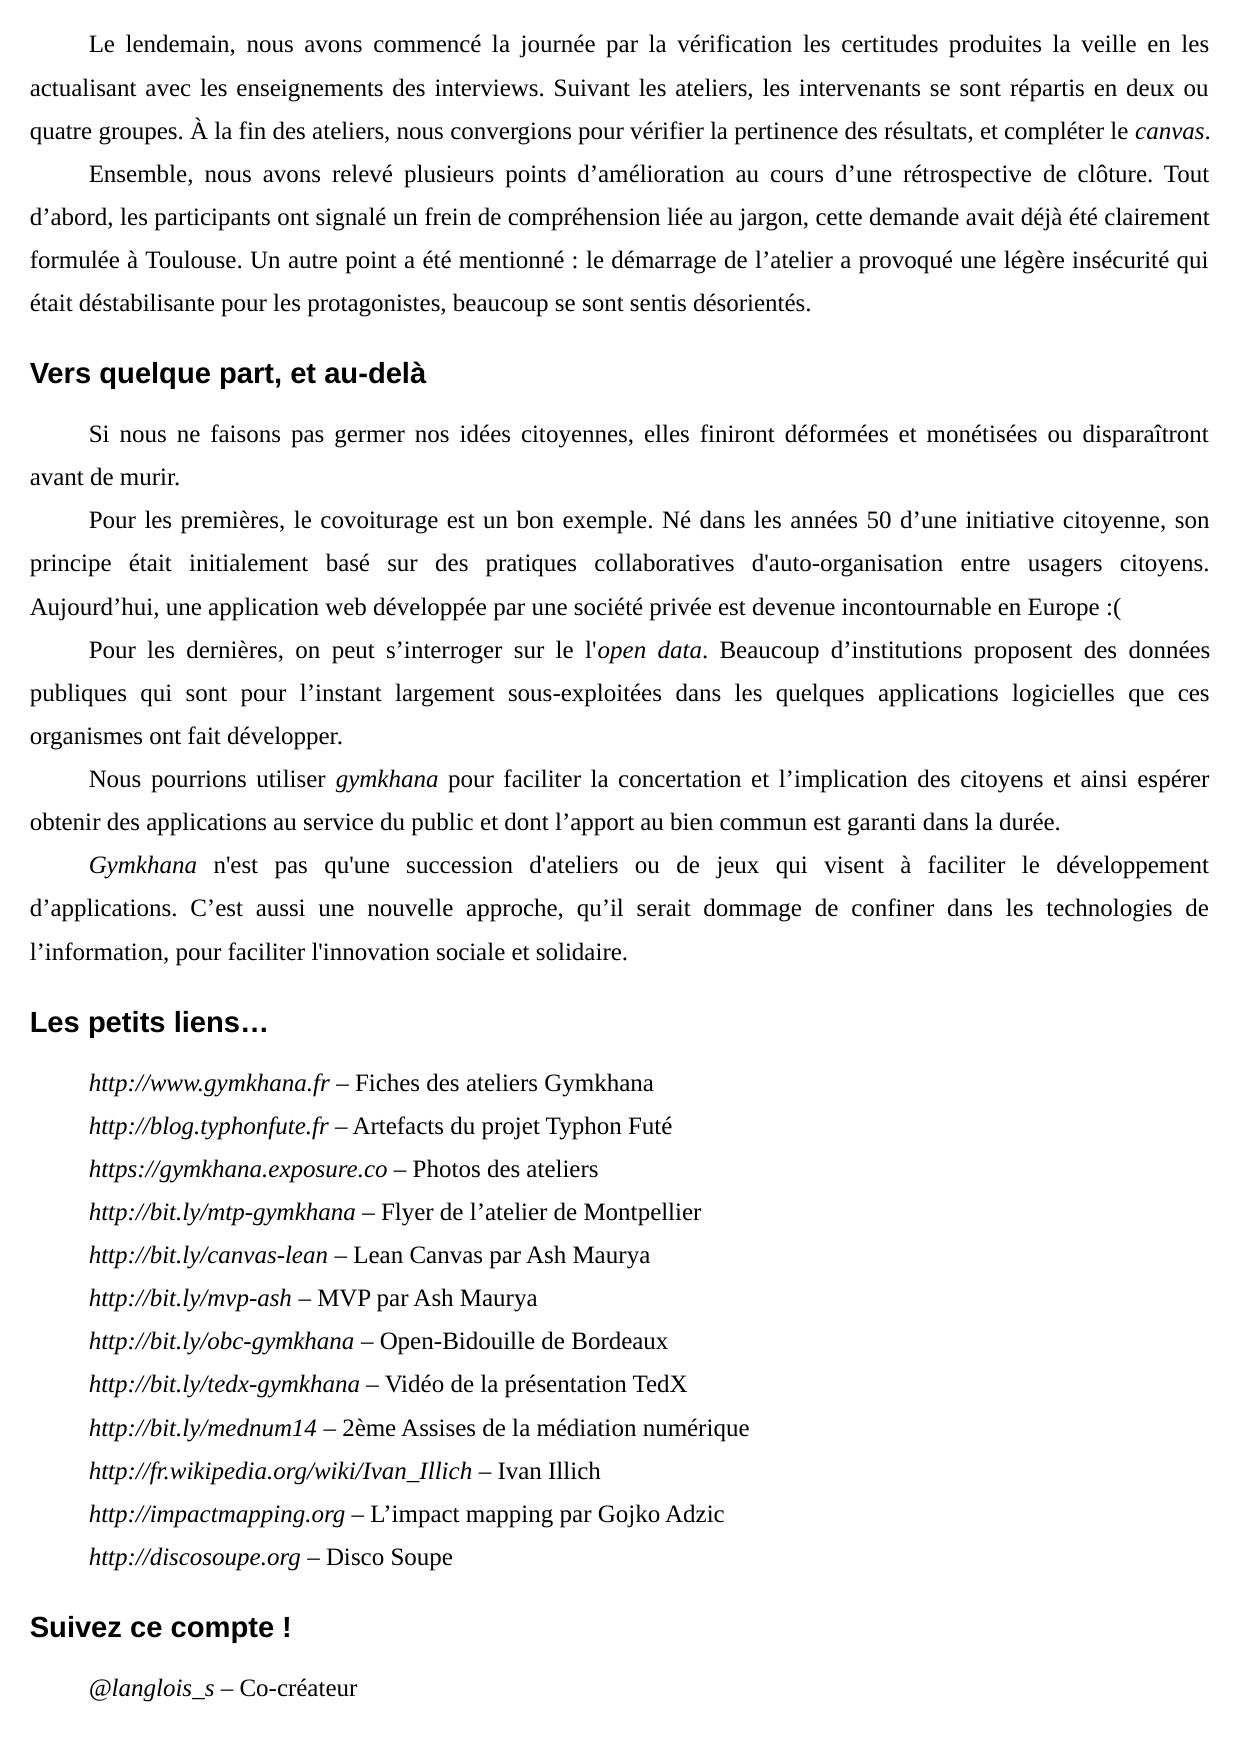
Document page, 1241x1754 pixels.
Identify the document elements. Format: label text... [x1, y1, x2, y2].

text Pour les dernières, on peut s’interroger sur le l'open data. Beaucoup d’institutions proposent des données publiques qui sont pour l’instant largement sous-exploitées dans les quelques applications logicielles que ces organismes ont fait développer. [29, 635, 1211, 750]
text Nous pourrions utiliser gymkhana pour faciliter la concertation et l’implication des citoyens et ainsi espérer obtenir des applications au service du public et dont l’apport au bien commun est garanti dans la durée. [29, 764, 1211, 836]
text https://gymkhana.exposure.co – Photos des ateliers [29, 1154, 1211, 1183]
text http://bit.ly/canvas-lean – Lean Canvas par Ash Maurya [29, 1240, 1211, 1269]
text http://bit.ly/tedx-gymkhana – Vidéo de la présentation TedX [29, 1369, 1211, 1398]
text Ensemble, nous avons relevé plusieurs points d’amélioration au cours d’une rétrospective de clôture. Tout d’abord, les participants ont signalé un frein de compréhension liée au jargon, cette demande avait déjà été clairement formulée à Toulouse. Un autre point a été mentionné : le démarrage de l’atelier a provoqué une légère insécurité qui était déstabilisante pour les protagonistes, beaucoup se sont sentis désorientés. [29, 159, 1211, 317]
text http://blog.typhonfute.fr – Artefacts du projet Typhon Futé [29, 1111, 1211, 1139]
subtitle Suivez ce compte ! [29, 1610, 1211, 1644]
text http://bit.ly/mtp-gymkhana – Flyer de l’atelier de Montpellier [29, 1197, 1211, 1226]
text @langlois_s – Co-créateur [29, 1673, 1211, 1702]
text http://fr.wikipedia.org/wiki/Ivan_Illich – Ivan Illich [29, 1456, 1211, 1484]
text http://impactmapping.org – L’impact mapping par Gojko Adzic [29, 1499, 1211, 1528]
text http://bit.ly/mvp-ash – MVP par Ash Maurya [29, 1283, 1211, 1312]
subtitle Les petits liens… [29, 1005, 1211, 1038]
text http://discosoupe.org – Disco Soupe [29, 1542, 1211, 1571]
text http://bit.ly/obc-gymkhana – Open-Bidouille de Bordeaux [29, 1326, 1211, 1355]
text http://www.gymkhana.fr – Fiches des ateliers Gymkhana [29, 1068, 1211, 1096]
text http://bit.ly/mednum14 – 2ème Assises de la médiation numérique [29, 1413, 1211, 1441]
text Pour les premières, le covoiturage est un bon exemple. Né dans les années 50 d’une initiative citoyenne, son principe était initialement basé sur des pratiques collaboratives d'auto-organisation entre usagers citoyens. Aujourd’hui, une application web développée par une société privée est devenue incontournable en Europe :( [29, 505, 1211, 620]
text Gymkhana n'est pas qu'une succession d'ateliers ou de jeux qui visent à faciliter le développement d’applications. C’est aussi une nouvelle approche, qu’il serait dommage de confiner dans les technologies de l’information, pour faciliter l'innovation sociale et solidaire. [29, 850, 1211, 965]
subtitle Vers quelque part, et au-delà [29, 356, 1211, 390]
text Le lendemain, nous avons commencé la journée par la vérification les certitudes produites la veille en les actualisant avec les enseignements des interviews. Suivant les ateliers, les intervenants se sont répartis en deux ou quatre groupes. À la fin des ateliers, nous convergions pour vérifier la pertinence des résultats, et compléter le canvas. [29, 29, 1211, 144]
text Si nous ne faisons pas germer nos idées citoyennes, elles finiront déformées et monétisées ou disparaîtront avant de murir. [29, 419, 1211, 491]
